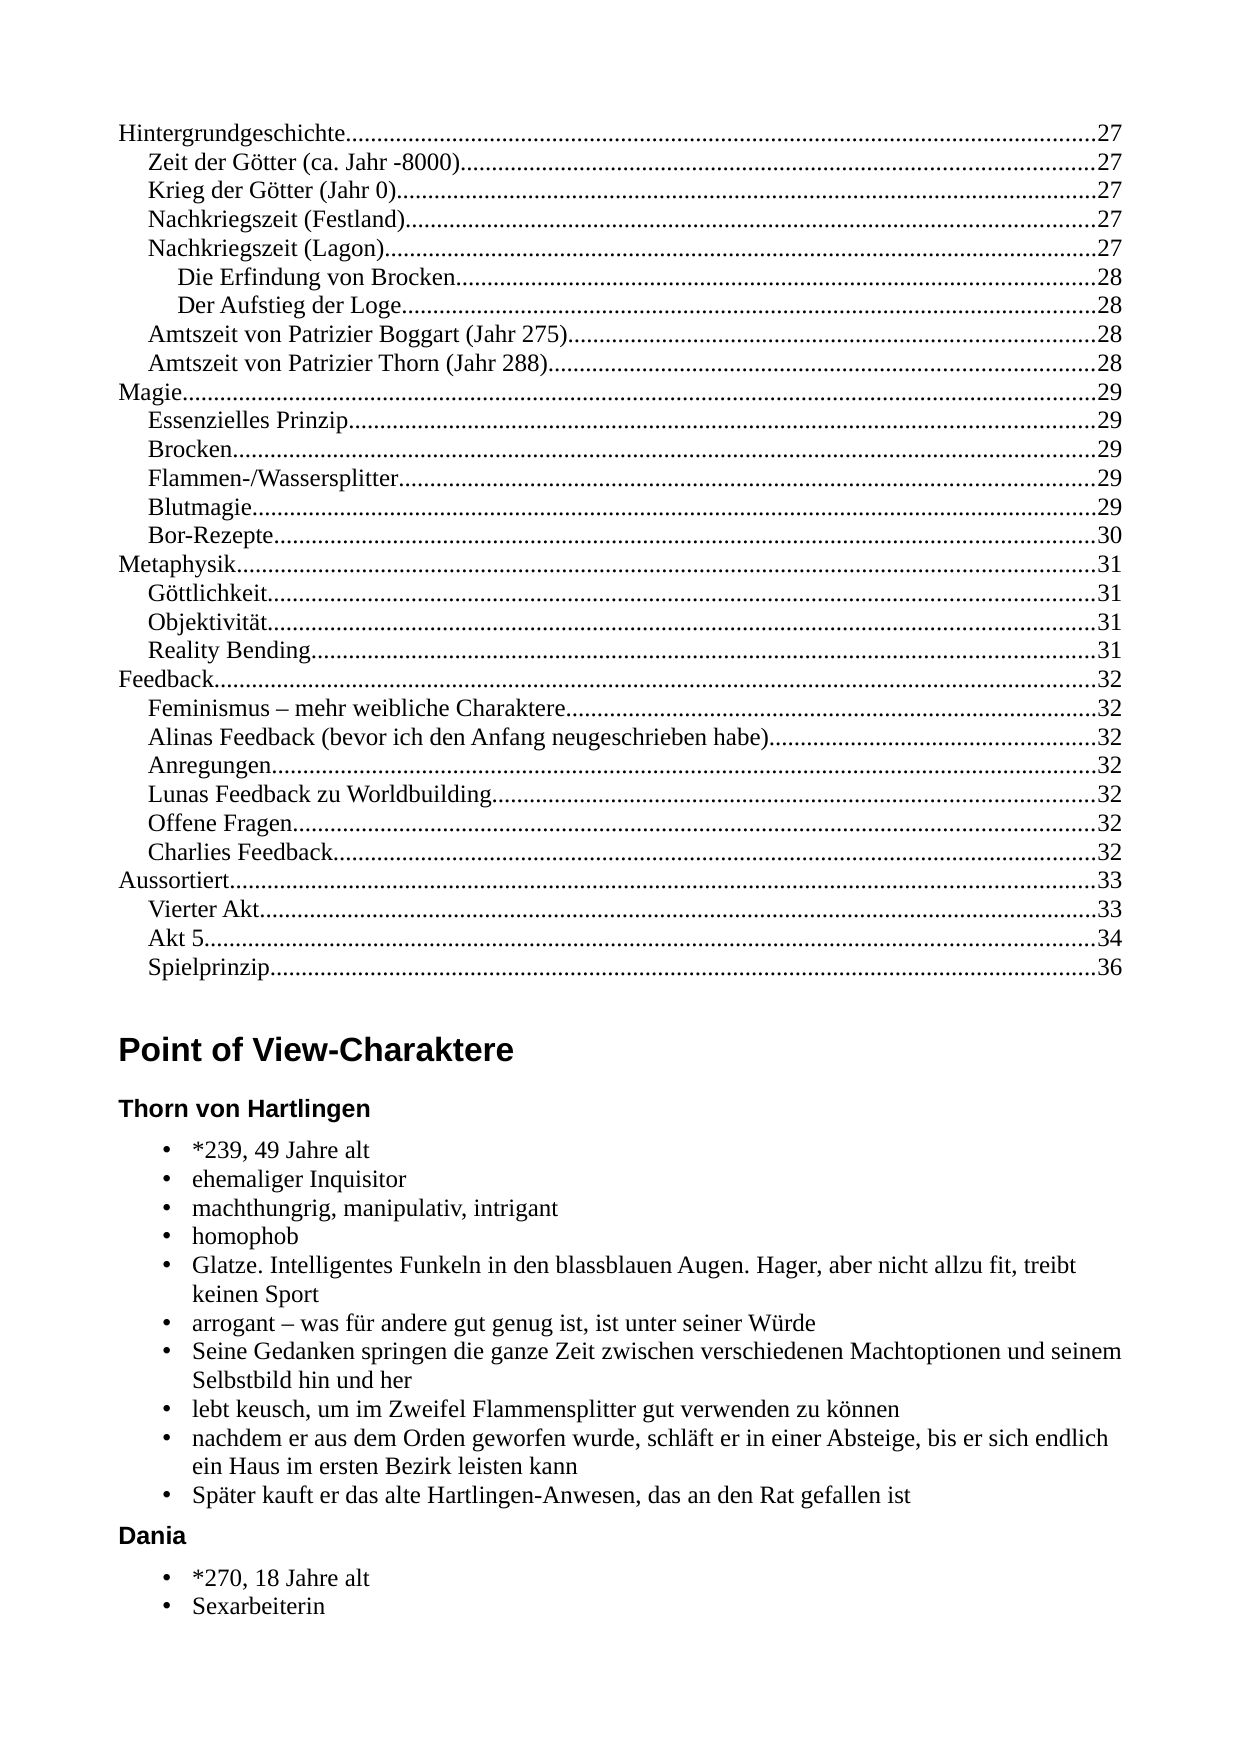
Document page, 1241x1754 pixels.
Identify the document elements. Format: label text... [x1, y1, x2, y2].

list Sexarbeiterin [162, 1591, 1122, 1620]
text Zeit der Götter (ca. Jahr -8000) 27 [148, 147, 1122, 176]
list Glatze. Intelligentes Funkeln in den blassblauen Augen. Hager, aber nicht allzu fit, treibt keinen Sport [162, 1250, 1122, 1308]
text Charlies Feedback 32 [148, 837, 1122, 866]
text Hintergrundgeschichte 27 [118, 118, 1122, 147]
list *239, 49 Jahre alt [162, 1135, 1122, 1164]
list nachdem er aus dem Orden geworfen wurde, schläft er in einer Absteige, bis er sich endlich ein Haus im ersten Bezirk leisten kann [162, 1423, 1122, 1480]
text Flammen-/Wassersplitter 29 [148, 463, 1122, 492]
text Vierter Akt 33 [148, 894, 1122, 923]
text Blutmagie 29 [148, 492, 1122, 521]
text Anregungen 32 [148, 751, 1122, 779]
text Essenzielles Prinzip 29 [148, 406, 1122, 434]
text Offene Fragen 32 [148, 808, 1122, 837]
text Metaphysik 31 [118, 549, 1122, 578]
text Aussortiert 33 [118, 866, 1122, 894]
subtitle Point of View-Charaktere [118, 1030, 1122, 1069]
list ehemaliger Inquisitor [162, 1164, 1122, 1193]
text Reality Bending 31 [148, 636, 1122, 664]
subtitle Thorn von Hartlingen [118, 1094, 1122, 1123]
list homophob [162, 1221, 1122, 1250]
list Seine Gedanken springen die ganze Zeit zwischen verschiedenen Machtoptionen und seinem Selbstbild hin und her [162, 1336, 1122, 1394]
text Feminismus – mehr weibliche Charaktere 32 [148, 693, 1122, 722]
text Der Aufstieg der Loge 28 [177, 291, 1122, 319]
text Bor-Rezepte 30 [148, 521, 1122, 549]
subtitle Dania [118, 1521, 1122, 1550]
text Spielprinzip 36 [148, 952, 1122, 981]
text Akt 5 34 [148, 923, 1122, 952]
list machthungrig, manipulativ, intrigant [162, 1193, 1122, 1221]
text Göttlichkeit 31 [148, 578, 1122, 607]
text Amtszeit von Patrizier Boggart (Jahr 275) 28 [148, 319, 1122, 348]
text Objektivität 31 [148, 607, 1122, 636]
text Nachkriegszeit (Festland) 27 [148, 204, 1122, 233]
text Lunas Feedback zu Worldbuilding 32 [148, 779, 1122, 808]
text Magie 29 [118, 377, 1122, 406]
list lebt keusch, um im Zweifel Flammensplitter gut verwenden zu können [162, 1394, 1122, 1423]
list *270, 18 Jahre alt [162, 1563, 1122, 1591]
text Die Erfindung von Brocken 28 [177, 262, 1122, 291]
list arrogant – was für andere gut genug ist, ist unter seiner Würde [162, 1308, 1122, 1336]
text Alinas Feedback (bevor ich den Anfang neugeschrieben habe) 32 [148, 722, 1122, 751]
list Später kauft er das alte Hartlingen-Anwesen, das an den Rat gefallen ist [162, 1480, 1122, 1509]
text Brocken 29 [148, 434, 1122, 463]
text Nachkriegszeit (Lagon) 27 [148, 233, 1122, 262]
text Feedback 32 [118, 664, 1122, 693]
text Krieg der Götter (Jahr 0) 27 [148, 176, 1122, 204]
text Amtszeit von Patrizier Thorn (Jahr 288) 28 [148, 348, 1122, 377]
